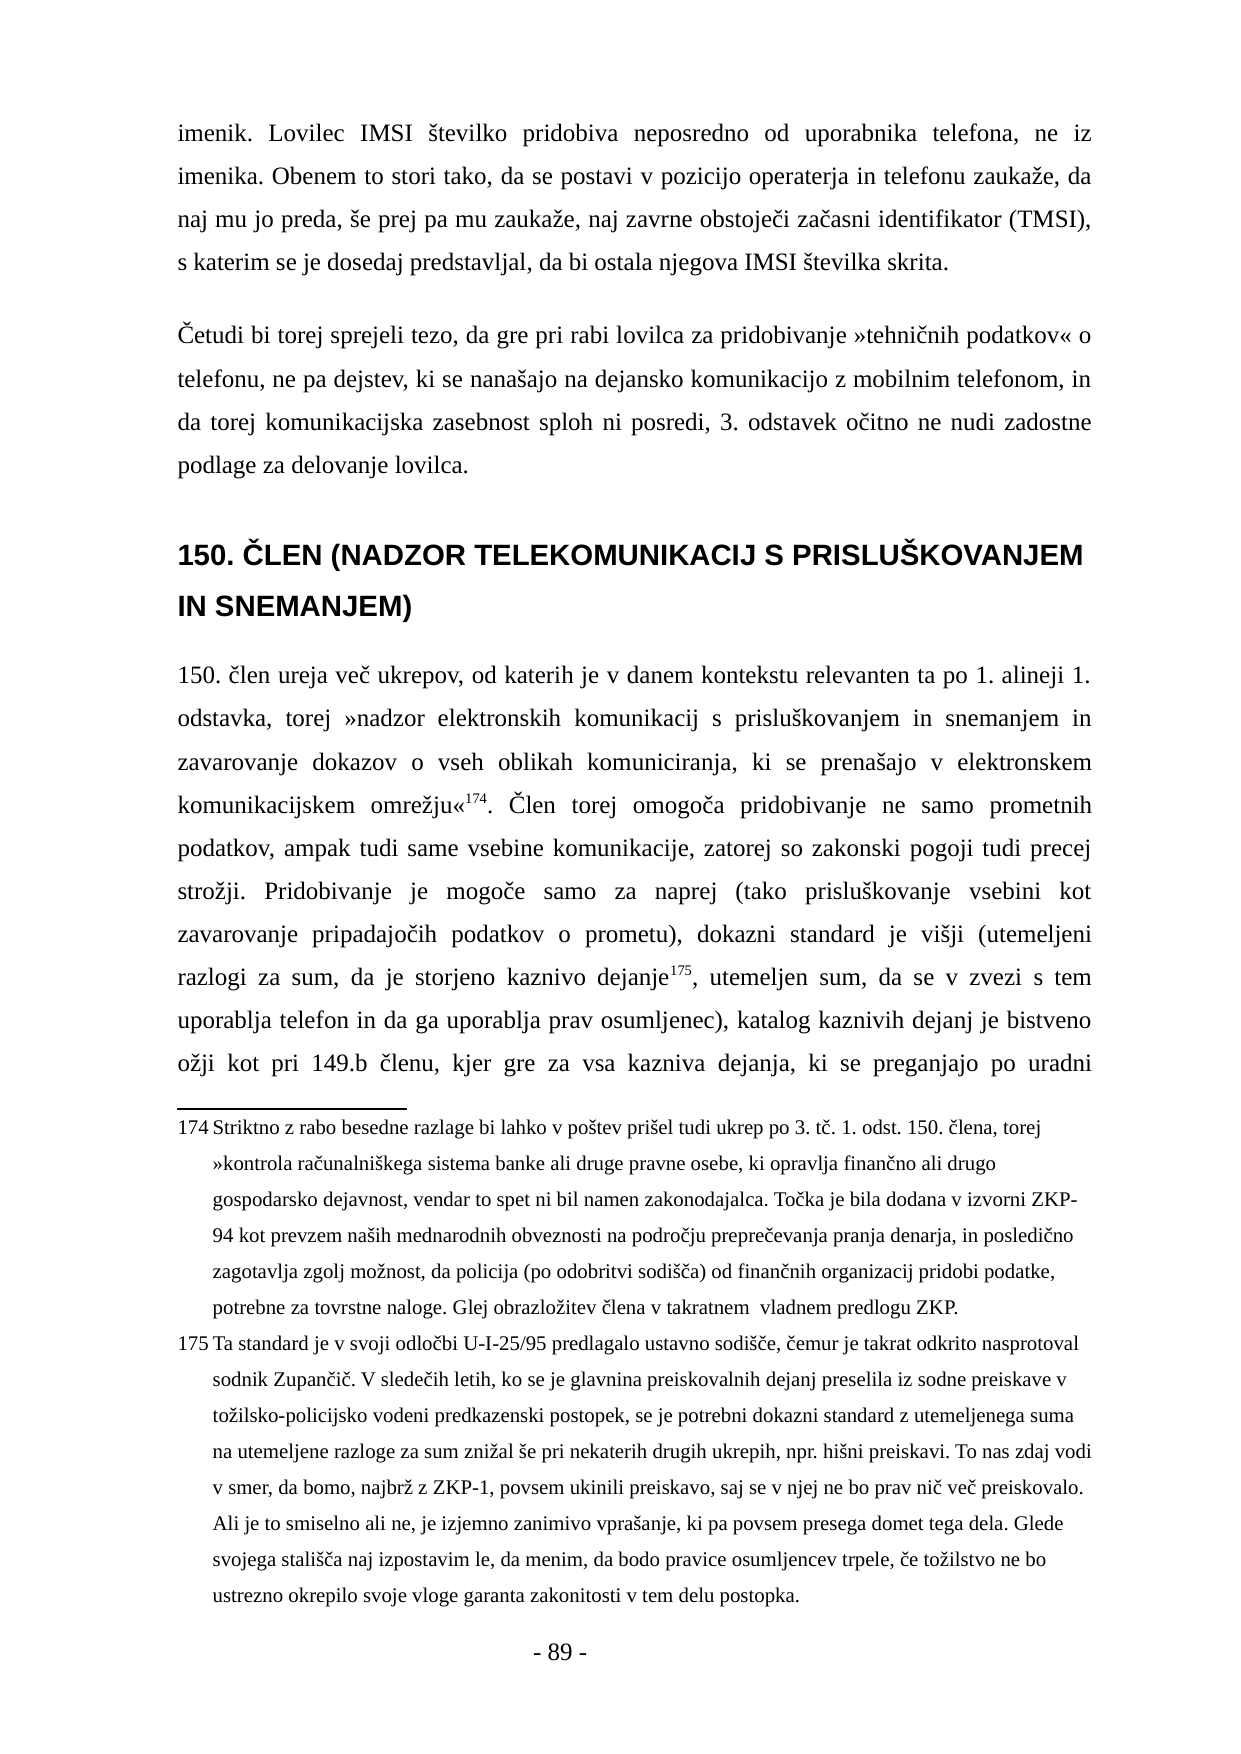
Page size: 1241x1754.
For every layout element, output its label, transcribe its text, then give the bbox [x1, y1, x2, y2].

subtitle 150. člen (nadzor telekomunikacij s prisluškovanjem in snemanjem) [177, 538, 1093, 622]
text imenik. Lovilec IMSI številko pridobiva neposredno od uporabnika telefona, ne iz imenika. Obenem to stori tako, da se postavi v pozicijo operaterja in telefonu zaukaže, da naj mu jo preda, še prej pa mu zaukaže, naj zavrne obstoječi začasni identifikator (TMSI), s katerim se je dosedaj predstavljal, da bi ostala njegova IMSI številka skrita. [177, 118, 1093, 276]
text Četudi bi torej sprejeli tezo, da gre pri rabi lovilca za pridobivanje »tehničnih podatkov« o telefonu, ne pa dejstev, ki se nanašajo na dejansko komunikacijo z mobilnim telefonom, in da torej komunikacijska zasebnost sploh ni posredi, 3. odstavek očitno ne nudi zadostne podlage za delovanje lovilca. [177, 321, 1093, 479]
text 150. člen ureja več ukrepov, od katerih je v danem kontekstu relevanten ta po 1. alineji 1. odstavka, torej »nadzor elektronskih komunikacij s prisluškovanjem in snemanjem in zavarovanje dokazov o vseh oblikah komuniciranja, ki se prenašajo v elektronskem komunikacijskem omrežju«. Člen torej omogoča pridobivanje ne samo prometnih podatkov, ampak tudi same vsebine komunikacije, zatorej so zakonski pogoji tudi precej strožji. Pridobivanje je mogoče samo za naprej (tako prisluškovanje vsebini kot zavarovanje pripadajočih podatkov o prometu), dokazni standard je višji (utemeljeni razlogi za sum, da je storjeno kaznivo dejanje, utemeljen sum, da se v zvezi s tem uporablja telefon in da ga uporablja prav osumljenec), katalog kaznivih dejanj je bistveno ožji kot pri 149.b členu, kjer gre za vsa kazniva dejanja, ki se preganjajo po uradni [177, 660, 1093, 1077]
text Striktno z rabo besedne razlage bi lahko v poštev prišel tudi ukrep po 3. tč. 1. odst. 150. člena, torej »kontrola računalniškega sistema banke ali druge pravne osebe, ki opravlja finančno ali drugo gospodarsko dejavnost, vendar to spet ni bil namen zakonodajalca. Točka je bila dodana v izvorni ZKP-94 kot prevzem naših mednarodnih obveznosti na področju preprečevanja pranja denarja, in posledično zagotavlja zgolj možnost, da policija (po odobritvi sodišča) od finančnih organizacij pridobi podatke, potrebne za tovrstne naloge. Glej obrazložitev člena v takratnem vladnem predlogu ZKP. [177, 1114, 1093, 1319]
text Ta standard je v svoji odločbi U-I-25/95 predlagalo ustavno sodišče, čemur je takrat odkrito nasprotoval sodnik Zupančič. V sledečih letih, ko se je glavnina preiskovalnih dejanj preselila iz sodne preiskave v tožilsko-policijsko vodeni predkazenski postopek, se je potrebni dokazni standard z utemeljenega suma na utemeljene razloge za sum znižal še pri nekaterih drugih ukrepih, npr. hišni preiskavi. To nas zdaj vodi v smer, da bomo, najbrž z ZKP-1, povsem ukinili preiskavo, saj se v njej ne bo prav nič več preiskovalo. Ali je to smiselno ali ne, je izjemno zanimivo vprašanje, ki pa povsem presega domet tega dela. Glede svojega stališča naj izpostavim le, da menim, da bodo pravice osumljencev trpele, če tožilstvo ne bo ustrezno okrepilo svoje vloge garanta zakonitosti v tem delu postopka. [177, 1331, 1093, 1607]
